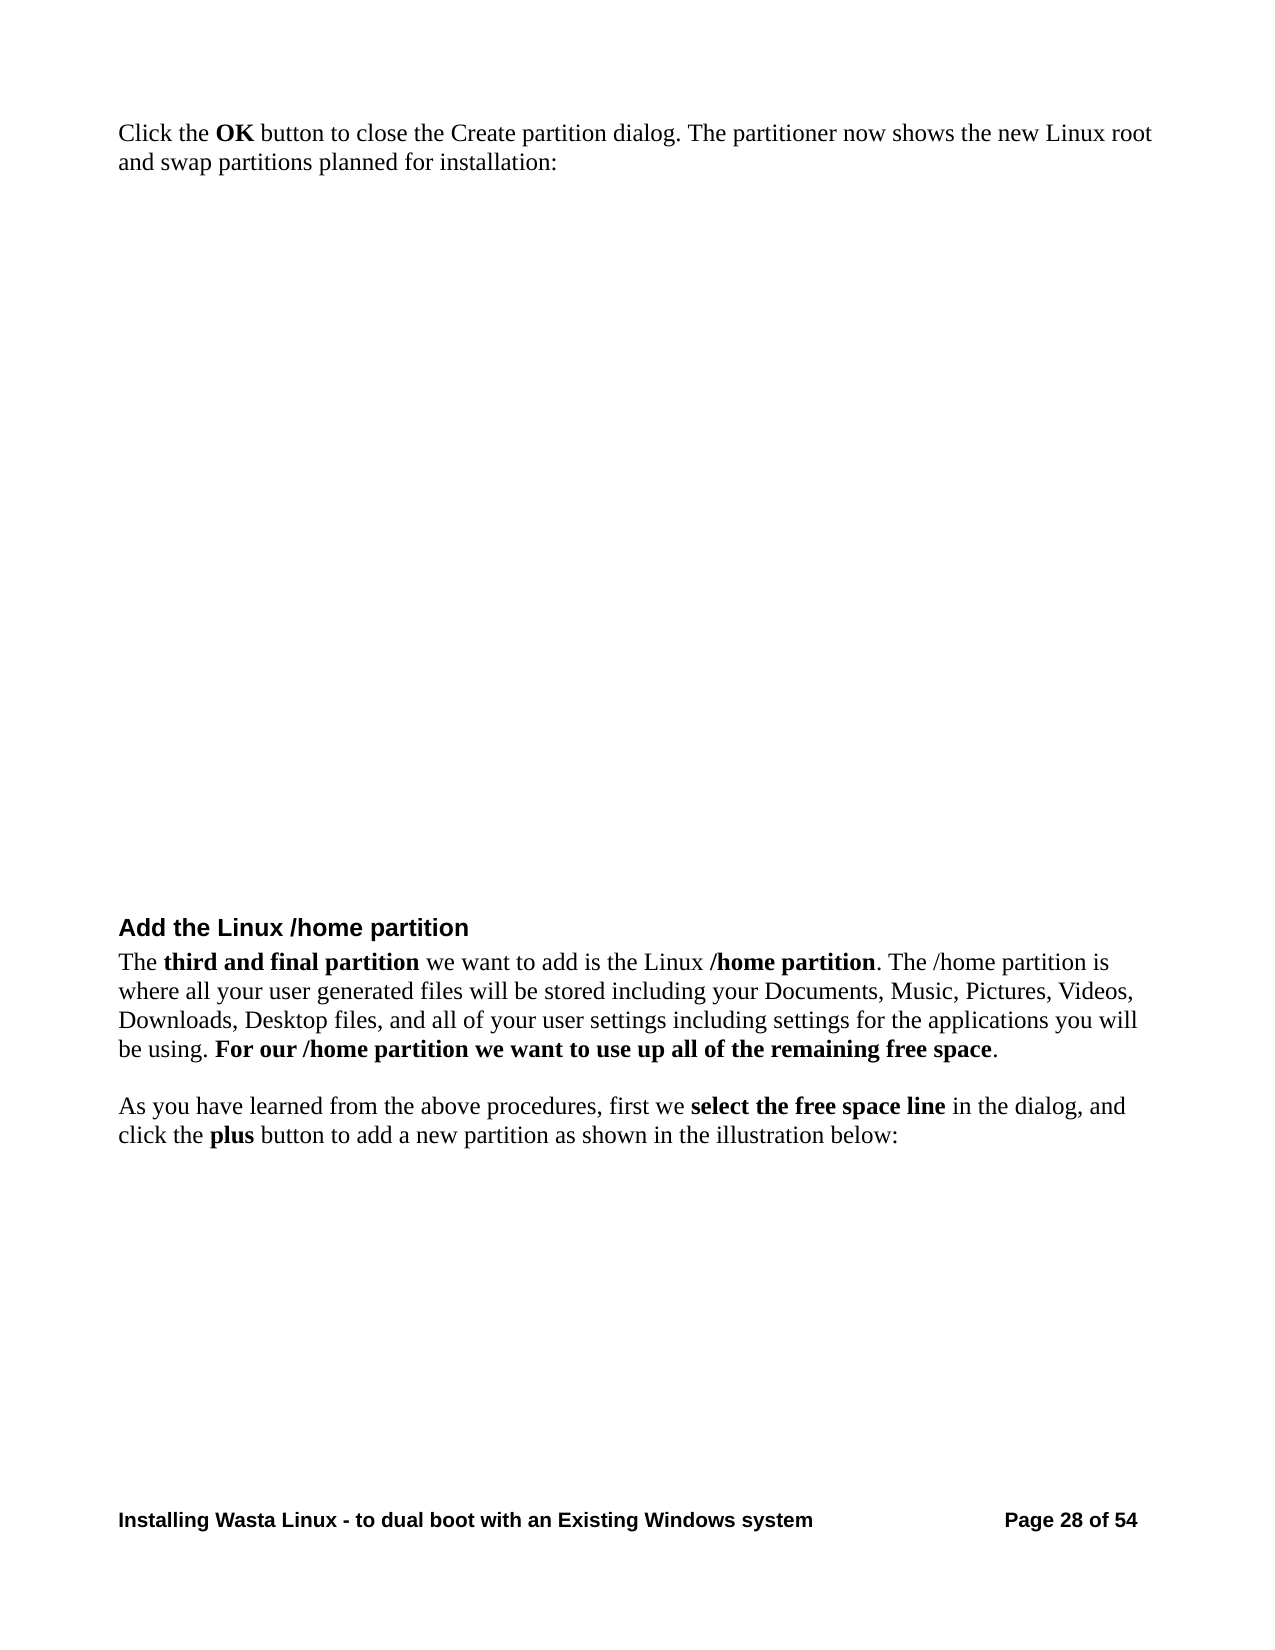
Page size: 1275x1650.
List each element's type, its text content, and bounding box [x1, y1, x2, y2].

text The third and final partition we want to add is the Linux /home partition. The /home partition is where all your user generated files will be stored including your Documents, Music, Pictures, Videos, Downloads, Desktop files, and all of your user settings including settings for the applications you will be using. For our /home partition we want to use up all of the remaining free space. [118, 947, 1157, 1062]
text Click the OK button to close the Create partition dialog. The partitioner now shows the new Linux root and swap partitions planned for installation: [118, 118, 1157, 176]
text As you have learned from the above procedures, first we select the free space line in the dialog, and click the plus button to add a new partition as shown in the illustration below: [118, 1091, 1157, 1149]
subtitle Add the Linux /home partition [118, 913, 1157, 941]
